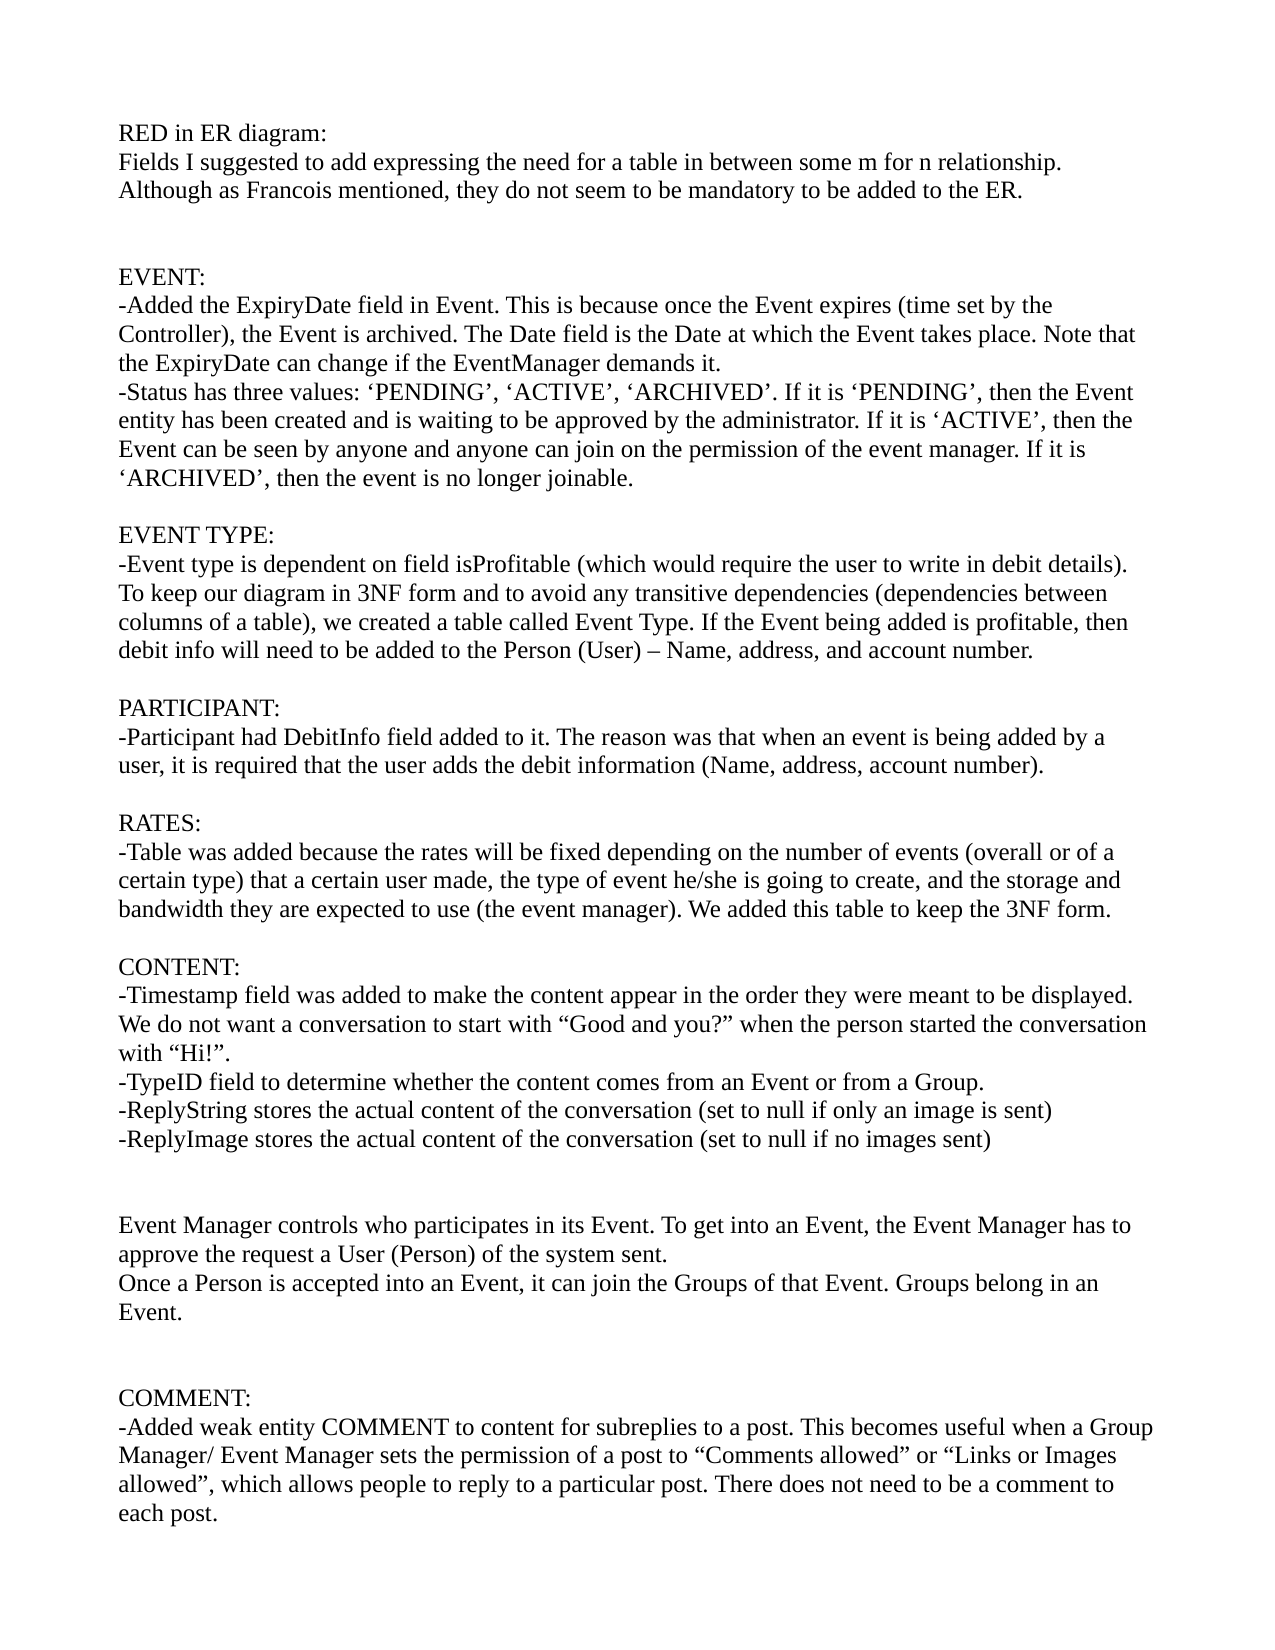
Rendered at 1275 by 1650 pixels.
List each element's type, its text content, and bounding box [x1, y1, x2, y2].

text RED in ER diagram: [118, 118, 1157, 147]
text -Status has three values: ‘PENDING’, ‘ACTIVE’, ‘ARCHIVED’. If it is ‘PENDING’, then the Event entity has been created and is waiting to be approved by the administrator. If it is ‘ACTIVE’, then the Event can be seen by anyone and anyone can join on the permission of the event manager. If it is ‘ARCHIVED’, then the event is no longer joinable. [118, 377, 1157, 492]
text CONTENT: -Timestamp field was added to make the content appear in the order they were meant to be displayed. We do not want a conversation to start with “Good and you?” when the person started the conversation with “Hi!”. [118, 952, 1157, 1067]
text Event Manager controls who participates in its Event. To get into an Event, the Event Manager has to approve the request a User (Person) of the system sent. [118, 1211, 1157, 1268]
text -Added weak entity COMMENT to content for subreplies to a post. This becomes useful when a Group Manager/ Event Manager sets the permission of a post to “Comments allowed” or “Links or Images allowed”, which allows people to reply to a particular post. There does not need to be a comment to each post. [118, 1412, 1157, 1527]
text -Table was added because the rates will be fixed depending on the number of events (overall or of a certain type) that a certain user made, the type of event he/she is going to create, and the storage and bandwidth they are expected to use (the event manager). We added this table to keep the 3NF form. [118, 837, 1157, 923]
text EVENT: [118, 262, 1157, 291]
text Fields I suggested to add expressing the need for a table in between some m for n relationship. Although as Francois mentioned, they do not seem to be mandatory to be added to the ER. [118, 147, 1157, 204]
text -Event type is dependent on field isProfitable (which would require the user to write in debit details). To keep our diagram in 3NF form and to avoid any transitive dependencies (dependencies between columns of a table), we created a table called Event Type. If the Event being added is profitable, then debit info will need to be added to the Person (User) – Name, address, and account number. [118, 549, 1157, 664]
text RATES: [118, 808, 1157, 837]
text -Participant had DebitInfo field added to it. The reason was that when an event is being added by a user, it is required that the user adds the debit information (Name, address, account number). [118, 722, 1157, 779]
text -ReplyString stores the actual content of the conversation (set to null if only an image is sent) [118, 1096, 1157, 1124]
text PARTICIPANT: [118, 693, 1157, 722]
text -ReplyImage stores the actual content of the conversation (set to null if no images sent) [118, 1124, 1157, 1153]
text -Added the ExpiryDate field in Event. This is because once the Event expires (time set by the Controller), the Event is archived. The Date field is the Date at which the Event takes place. Note that the ExpiryDate can change if the EventManager demands it. [118, 291, 1157, 377]
text COMMENT: [118, 1383, 1157, 1412]
text -TypeID field to determine whether the content comes from an Event or from a Group. [118, 1067, 1157, 1096]
text Once a Person is accepted into an Event, it can join the Groups of that Event. Groups belong in an Event. [118, 1268, 1157, 1326]
text EVENT TYPE: [118, 521, 1157, 549]
